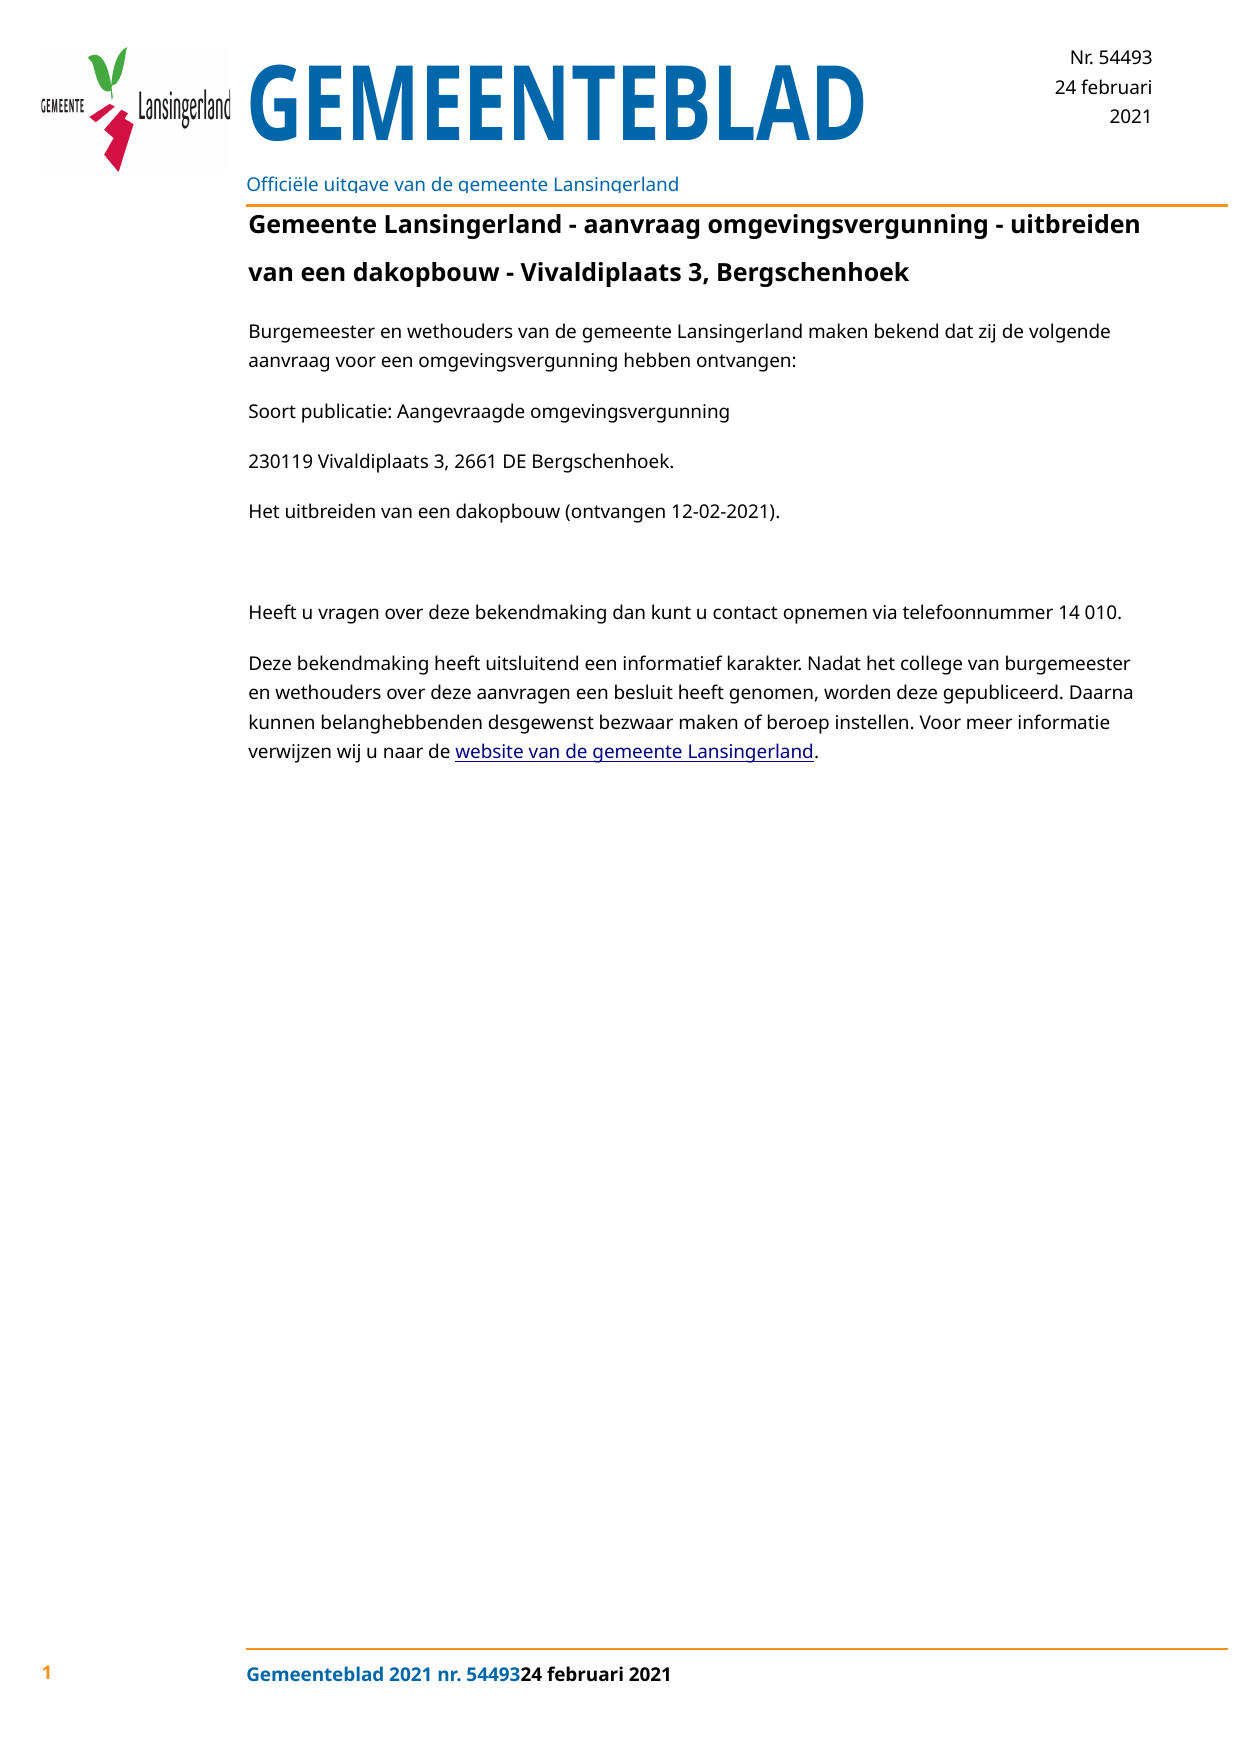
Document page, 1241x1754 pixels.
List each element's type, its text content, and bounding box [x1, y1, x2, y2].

text Gemeente Lansingerland - aanvraag omgevingsvergunning - uitbreiden van een dakopbouw - Vivaldiplaats 3, Bergschenhoek [248, 207, 1152, 288]
text Burgemeester en wethouders van de gemeente Lansingerland maken bekend dat zij de volgende aanvraag voor een omgevingsvergunning hebben ontvangen: [248, 318, 1152, 373]
text Deze bekendmaking heeft uitsluitend een informatief karakter. Nadat het college van burgemeester en wethouders over deze aanvragen een besluit heeft genomen, worden deze gepubliceerd. Daarna kunnen belanghebbenden desgewenst bezwaar maken of beroep instellen. Voor meer informatie verwijzen wij u naar de website van de gemeente Lansingerland. [248, 650, 1152, 764]
text Het uitbreiden van een dakopbouw (ontvangen 12-02-2021). [248, 499, 1152, 524]
text 230119 Vivaldiplaats 3, 2661 DE Bergschenhoek. [248, 448, 1152, 474]
text Soort publicatie: Aangevraagde omgevingsvergunning [248, 398, 1152, 424]
text Heeft u vragen over deze bekendmaking dan kunt u contact opnemen via telefoonnummer 14 010. [248, 599, 1152, 625]
picture [41, 47, 231, 172]
